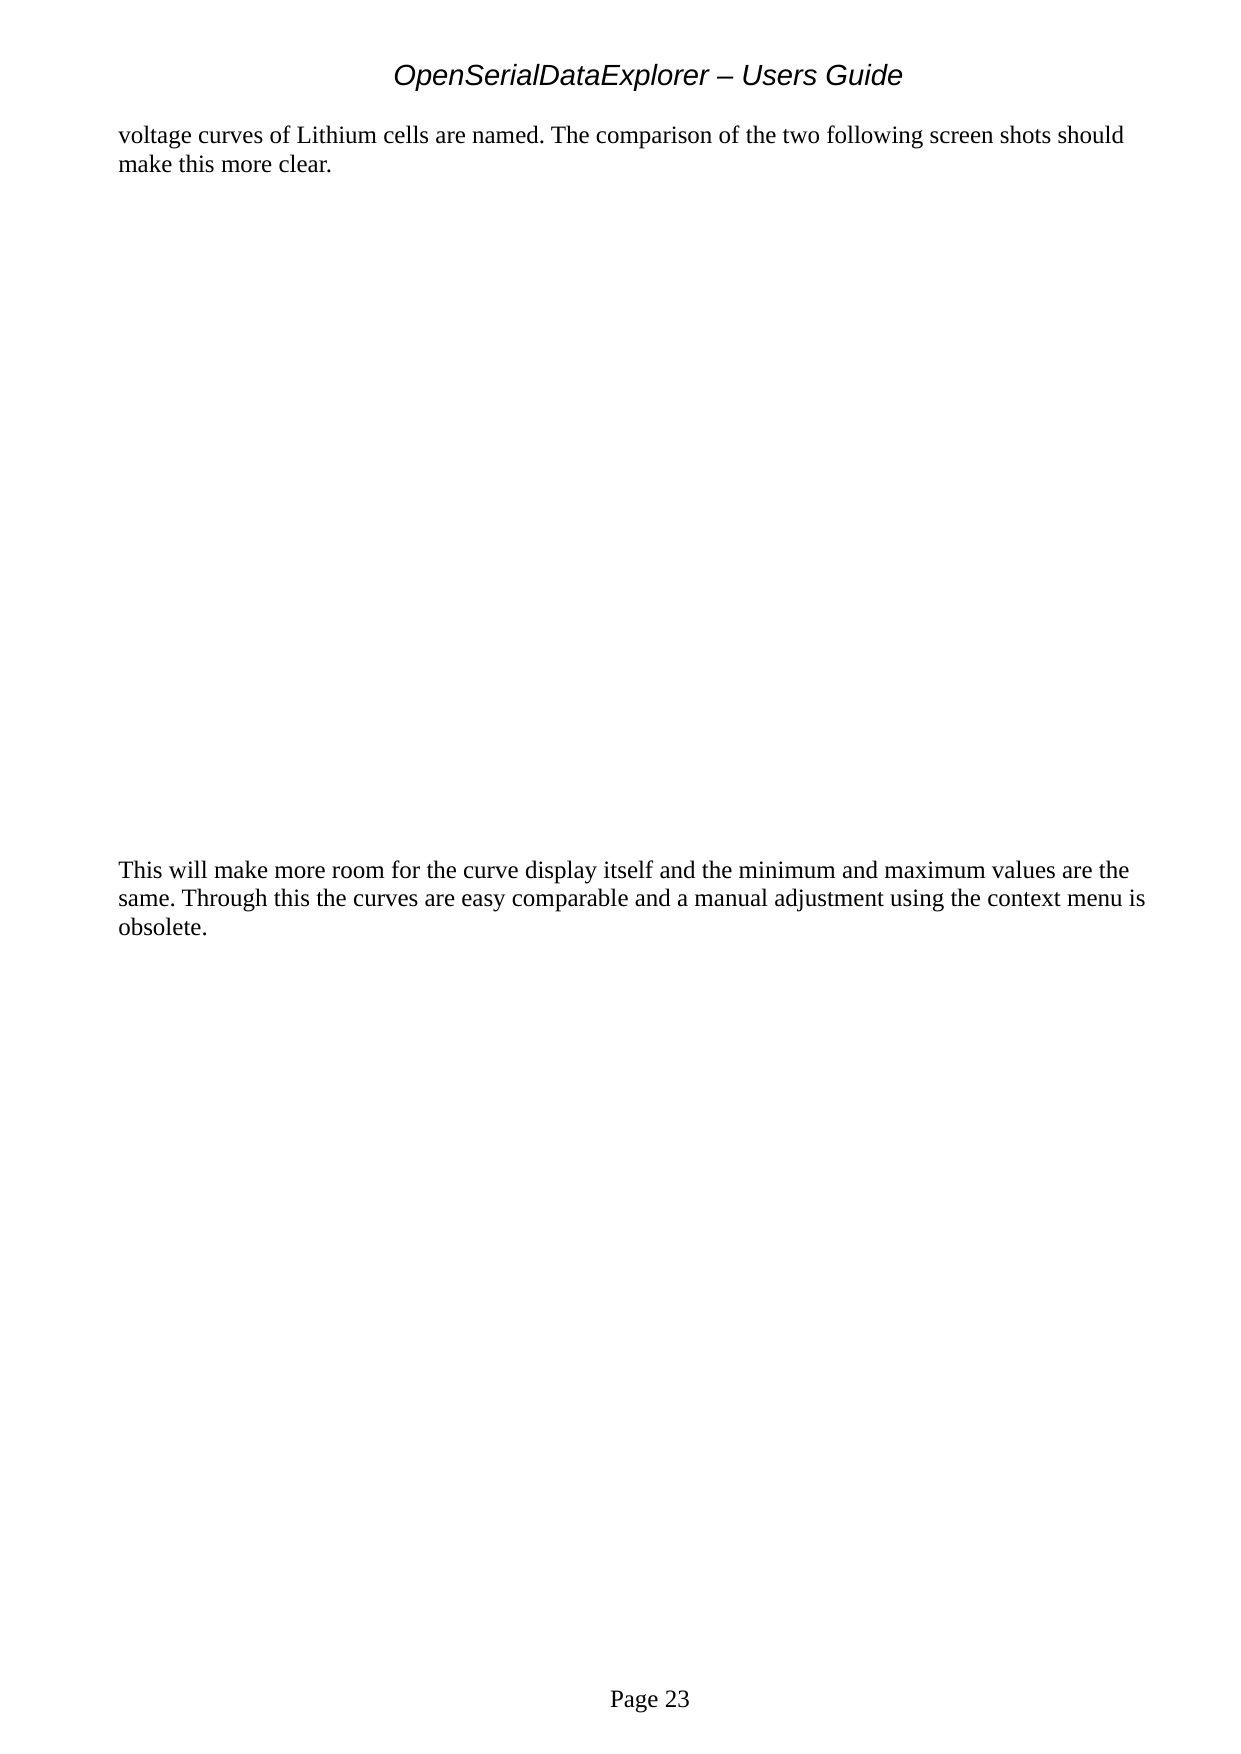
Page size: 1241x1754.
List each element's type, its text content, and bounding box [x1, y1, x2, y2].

text voltage curves of Lithium cells are named. The comparison of the two following screen shots should make this more clear. [118, 120, 1181, 178]
text This will make more room for the curve display itself and the minimum and maximum values are the same. Through this the curves are easy comparable and a manual adjustment using the context menu is obsolete. [118, 855, 1181, 941]
